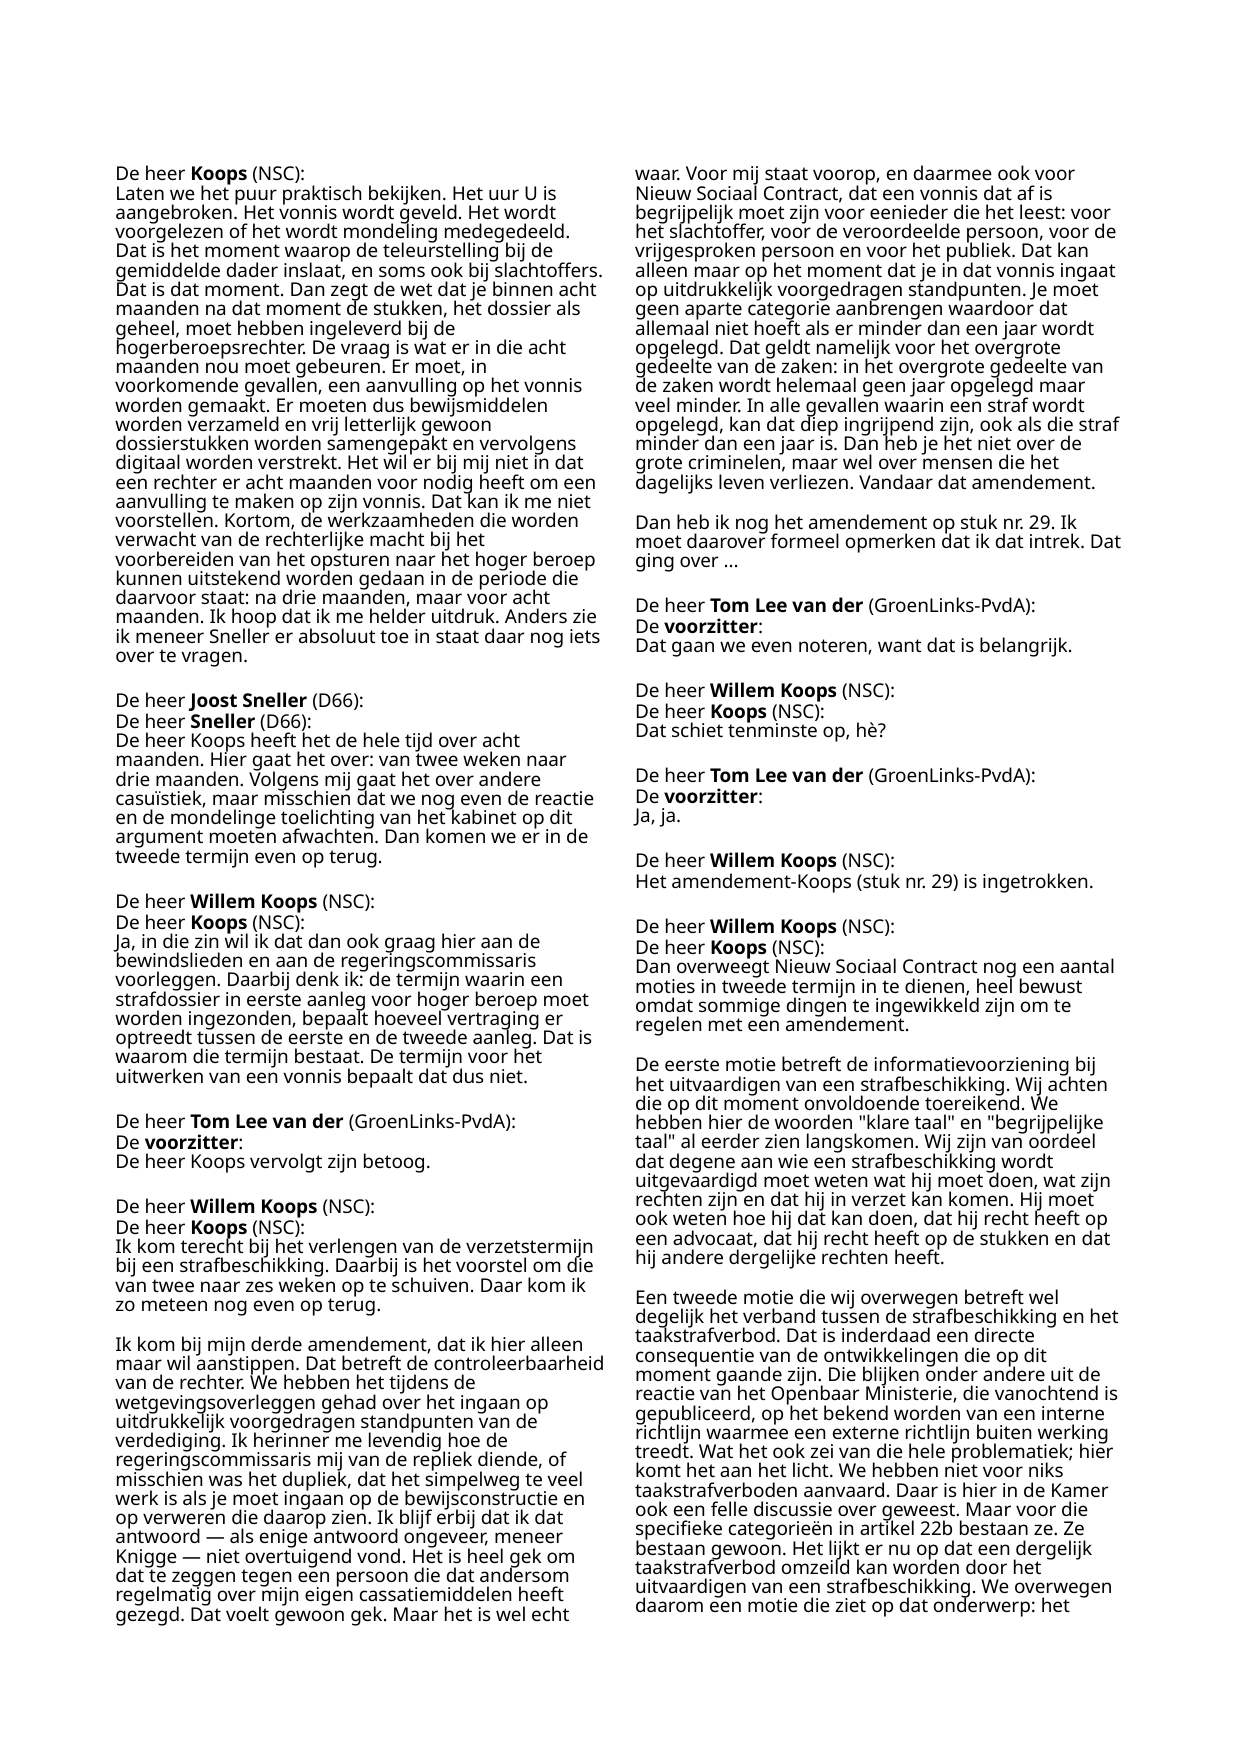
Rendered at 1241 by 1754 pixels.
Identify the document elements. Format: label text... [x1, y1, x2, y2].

text De heer Willem Koops (NSC): [115, 888, 605, 914]
text Laten we het puur praktisch bekijken. Het uur U is aangebroken. Het vonnis wordt geveld. Het wordt voorgelezen of het wordt mondeling medegedeeld. Dat is het moment waarop de teleurstelling bij de gemiddelde dader inslaat, en soms ook bij slachtoffers. Dat is dat moment. Dan zegt de wet dat je binnen acht maanden na dat moment de stukken, het dossier als geheel, moet hebben ingeleverd bij de hogerberoepsrechter. De vraag is wat er in die acht maanden nou moet gebeuren. Er moet, in voorkomende gevallen, een aanvulling op het vonnis worden gemaakt. Er moeten dus bewijsmiddelen worden verzameld en vrij letterlijk gewoon dossierstukken worden samengepakt en vervolgens digitaal worden verstrekt. Het wil er bij mij niet in dat een rechter er acht maanden voor nodig heeft om een aanvulling te maken op zijn vonnis. Dat kan ik me niet voorstellen. Kortom, de werkzaamheden die worden verwacht van de rechterlijke macht bij het voorbereiden van het opsturen naar het hoger beroep kunnen uitstekend worden gedaan in de periode die daarvoor staat: na drie maanden, maar voor acht maanden. Ik hoop dat ik me helder uitdruk. Anders zie ik meneer Sneller er absoluut toe in staat daar nog iets over te vragen. [115, 184, 605, 666]
text De heer Koops (NSC): [635, 939, 1125, 958]
text Het amendement-Koops (stuk nr. 29) is ingetrokken. [635, 873, 1125, 893]
text Ik kom terecht bij het verlengen van de verzetstermijn bij een strafbeschikking. Daarbij is het voorstel om die van twee naar zes weken op te schuiven. Daar kom ik zo meteen nog even op terug. [115, 1238, 605, 1315]
text Dan heb ik nog het amendement op stuk nr. 29. Ik moet daarover formeel opmerken dat ik dat intrek. Dat ging over ... [635, 514, 1125, 571]
text De heer Willem Koops (NSC): [115, 1193, 605, 1219]
text De heer Koops (NSC): [115, 1219, 605, 1238]
text De heer Sneller (D66): [115, 713, 605, 732]
text De heer Willem Koops (NSC): [635, 677, 1125, 703]
text De heer Tom Lee van der (GroenLinks-PvdA): [635, 592, 1125, 618]
text waar. Voor mij staat voorop, en daarmee ook voor Nieuw Sociaal Contract, dat een vonnis dat af is begrijpelijk moet zijn voor eenieder die het leest: voor het slachtoffer, voor de veroordeelde persoon, voor de vrijgesproken persoon en voor het publiek. Dat kan alleen maar op het moment dat je in dat vonnis ingaat op uitdrukkelijk voorgedragen standpunten. Je moet geen aparte categorie aanbrengen waardoor dat allemaal niet hoeft als er minder dan een jaar wordt opgelegd. Dat geldt namelijk voor het overgrote gedeelte van de zaken: in het overgrote gedeelte van de zaken wordt helemaal geen jaar opgelegd maar veel minder. In alle gevallen waarin een straf wordt opgelegd, kan dat diep ingrijpend zijn, ook als die straf minder dan een jaar is. Dan heb je het niet over de grote criminelen, maar wel over mensen die het dagelijks leven verliezen. Vandaar dat amendement. [635, 165, 1125, 493]
text De voorzitter: [635, 788, 1125, 807]
text De heer Willem Koops (NSC): [635, 848, 1125, 873]
text De heer Joost Sneller (D66): [115, 687, 605, 713]
text De heer Koops (NSC): [115, 165, 605, 184]
text Ja, ja. [635, 807, 1125, 827]
text De heer Koops heeft het de hele tijd over acht maanden. Hier gaat het over: van twee weken naar drie maanden. Volgens mij gaat het over andere casuïstiek, maar misschien dat we nog even de reactie en de mondelinge toelichting van het kabinet op dit argument moeten afwachten. Dan komen we er in de tweede termijn even op terug. [115, 732, 605, 867]
text Dat schiet tenminste op, hè? [635, 722, 1125, 742]
text De heer Koops vervolgt zijn betoog. [115, 1153, 605, 1172]
text Dan overweegt Nieuw Sociaal Contract nog een aantal moties in tweede termijn in te dienen, heel bewust omdat sommige dingen te ingewikkeld zijn om te regelen met een amendement. [635, 958, 1125, 1036]
text De voorzitter: [115, 1134, 605, 1153]
text De heer Koops (NSC): [115, 914, 605, 933]
text De heer Koops (NSC): [635, 703, 1125, 722]
text De heer Tom Lee van der (GroenLinks-PvdA): [115, 1108, 605, 1134]
text Ik kom bij mijn derde amendement, dat ik hier alleen maar wil aanstippen. Dat betreft de controleerbaarheid van de rechter. We hebben het tijdens de wetgevingsoverleggen gehad over het ingaan op uitdrukkelijk voorgedragen standpunten van de verdediging. Ik herinner me levendig hoe de regeringscommissaris mij van de repliek diende, of misschien was het dupliek, dat het simpelweg te veel werk is als je moet ingaan op de bewijsconstructie en op verweren die daarop zien. Ik blijf erbij dat ik dat antwoord — als enige antwoord ongeveer, meneer Knigge — niet overtuigend vond. Het is heel gek om dat te zeggen tegen een persoon die dat andersom regelmatig over mijn eigen cassatiemiddelen heeft gezegd. Dat voelt gewoon gek. Maar het is wel echt [115, 1336, 605, 1625]
text Ja, in die zin wil ik dat dan ook graag hier aan de bewindslieden en aan de regeringscommissaris voorleggen. Daarbij denk ik: de termijn waarin een strafdossier in eerste aanleg voor hoger beroep moet worden ingezonden, bepaalt hoeveel vertraging er optreedt tussen de eerste en de tweede aanleg. Dat is waarom die termijn bestaat. De termijn voor het uitwerken van een vonnis bepaalt dat dus niet. [115, 933, 605, 1087]
text Dat gaan we even noteren, want dat is belangrijk. [635, 637, 1125, 657]
text De eerste motie betreft de informatievoorziening bij het uitvaardigen van een strafbeschikking. Wij achten die op dit moment onvoldoende toereikend. We hebben hier de woorden "klare taal" en "begrijpelijke taal" al eerder zien langskomen. Wij zijn van oordeel dat degene aan wie een strafbeschikking wordt uitgevaardigd moet weten wat hij moet doen, wat zijn rechten zijn en dat hij in verzet kan komen. Hij moet ook weten hoe hij dat kan doen, dat hij recht heeft op een advocaat, dat hij recht heeft op de stukken en dat hij andere dergelijke rechten heeft. [635, 1056, 1125, 1268]
text De heer Tom Lee van der (GroenLinks-PvdA): [635, 762, 1125, 788]
text De heer Willem Koops (NSC): [635, 913, 1125, 939]
text Een tweede motie die wij overwegen betreft wel degelijk het verband tussen de strafbeschikking en het taakstrafverbod. Dat is inderdaad een directe consequentie van de ontwikkelingen die op dit moment gaande zijn. Die blijken onder andere uit de reactie van het Openbaar Ministerie, die vanochtend is gepubliceerd, op het bekend worden van een interne richtlijn waarmee een externe richtlijn buiten werking treedt. Wat het ook zei van die hele problematiek; hier komt het aan het licht. We hebben niet voor niks taakstrafverboden aanvaard. Daar is hier in de Kamer ook een felle discussie over geweest. Maar voor die specifieke categorieën in artikel 22b bestaan ze. Ze bestaan gewoon. Het lijkt er nu op dat een dergelijk taakstrafverbod omzeild kan worden door het uitvaardigen van een strafbeschikking. We overwegen daarom een motie die ziet op dat onderwerp: het [635, 1289, 1125, 1617]
text De voorzitter: [635, 618, 1125, 637]
